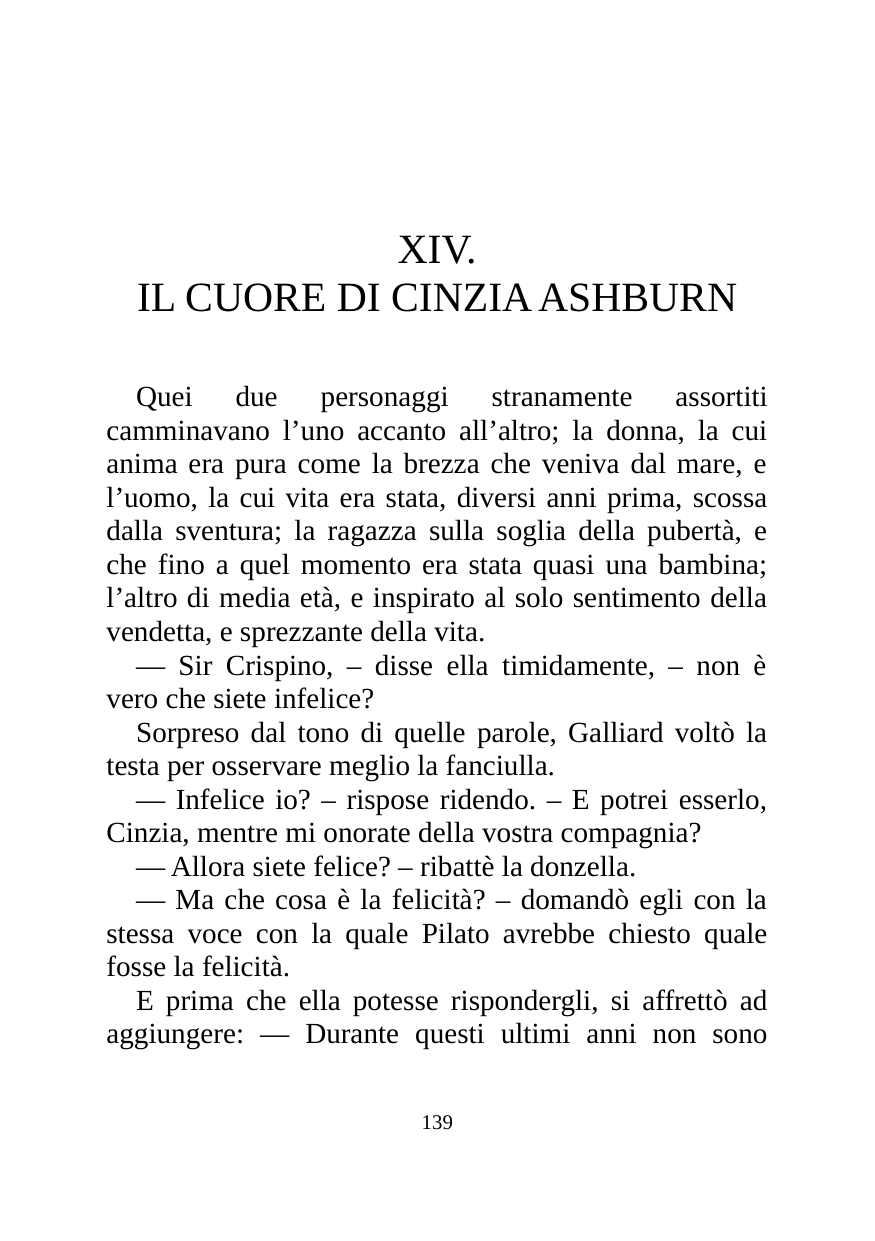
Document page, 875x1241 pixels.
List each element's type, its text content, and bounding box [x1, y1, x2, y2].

text — Sir Crispino, – disse ella timidamente, – non è vero che siete infelice? [106, 648, 768, 715]
text — Ma che cosa è la felicità? – domandò egli con la stessa voce con la quale Pilato avrebbe chiesto quale fosse la felicità. [106, 882, 768, 983]
subtitle XIV. Il cuore di Cinzia Ashburn [106, 224, 768, 320]
text — Infelice io? – rispose ridendo. – E potrei esserlo, Cinzia, mentre mi onorate della vostra compagnia? [106, 782, 768, 849]
text Quei due personaggi stranamente assortiti camminavano l’uno accanto all’altro; la donna, la cui anima era pura come la brezza che veniva dal mare, e l’uomo, la cui vita era stata, diversi anni prima, scossa dalla sventura; la ragazza sulla soglia della pubertà, e che fino a quel momento era stata quasi una bambina; l’altro di media età, e inspirato al solo sentimento della vendetta, e sprezzante della vita. [106, 379, 768, 648]
text Sorpreso dal tono di quelle parole, Galliard voltò la testa per osservare meglio la fanciulla. [106, 715, 768, 782]
text E prima che ella potesse rispondergli, si affrettò ad aggiungere: — Durante questi ultimi anni non sono [106, 983, 768, 1050]
text — Allora siete felice? – ribattè la donzella. [106, 849, 768, 882]
